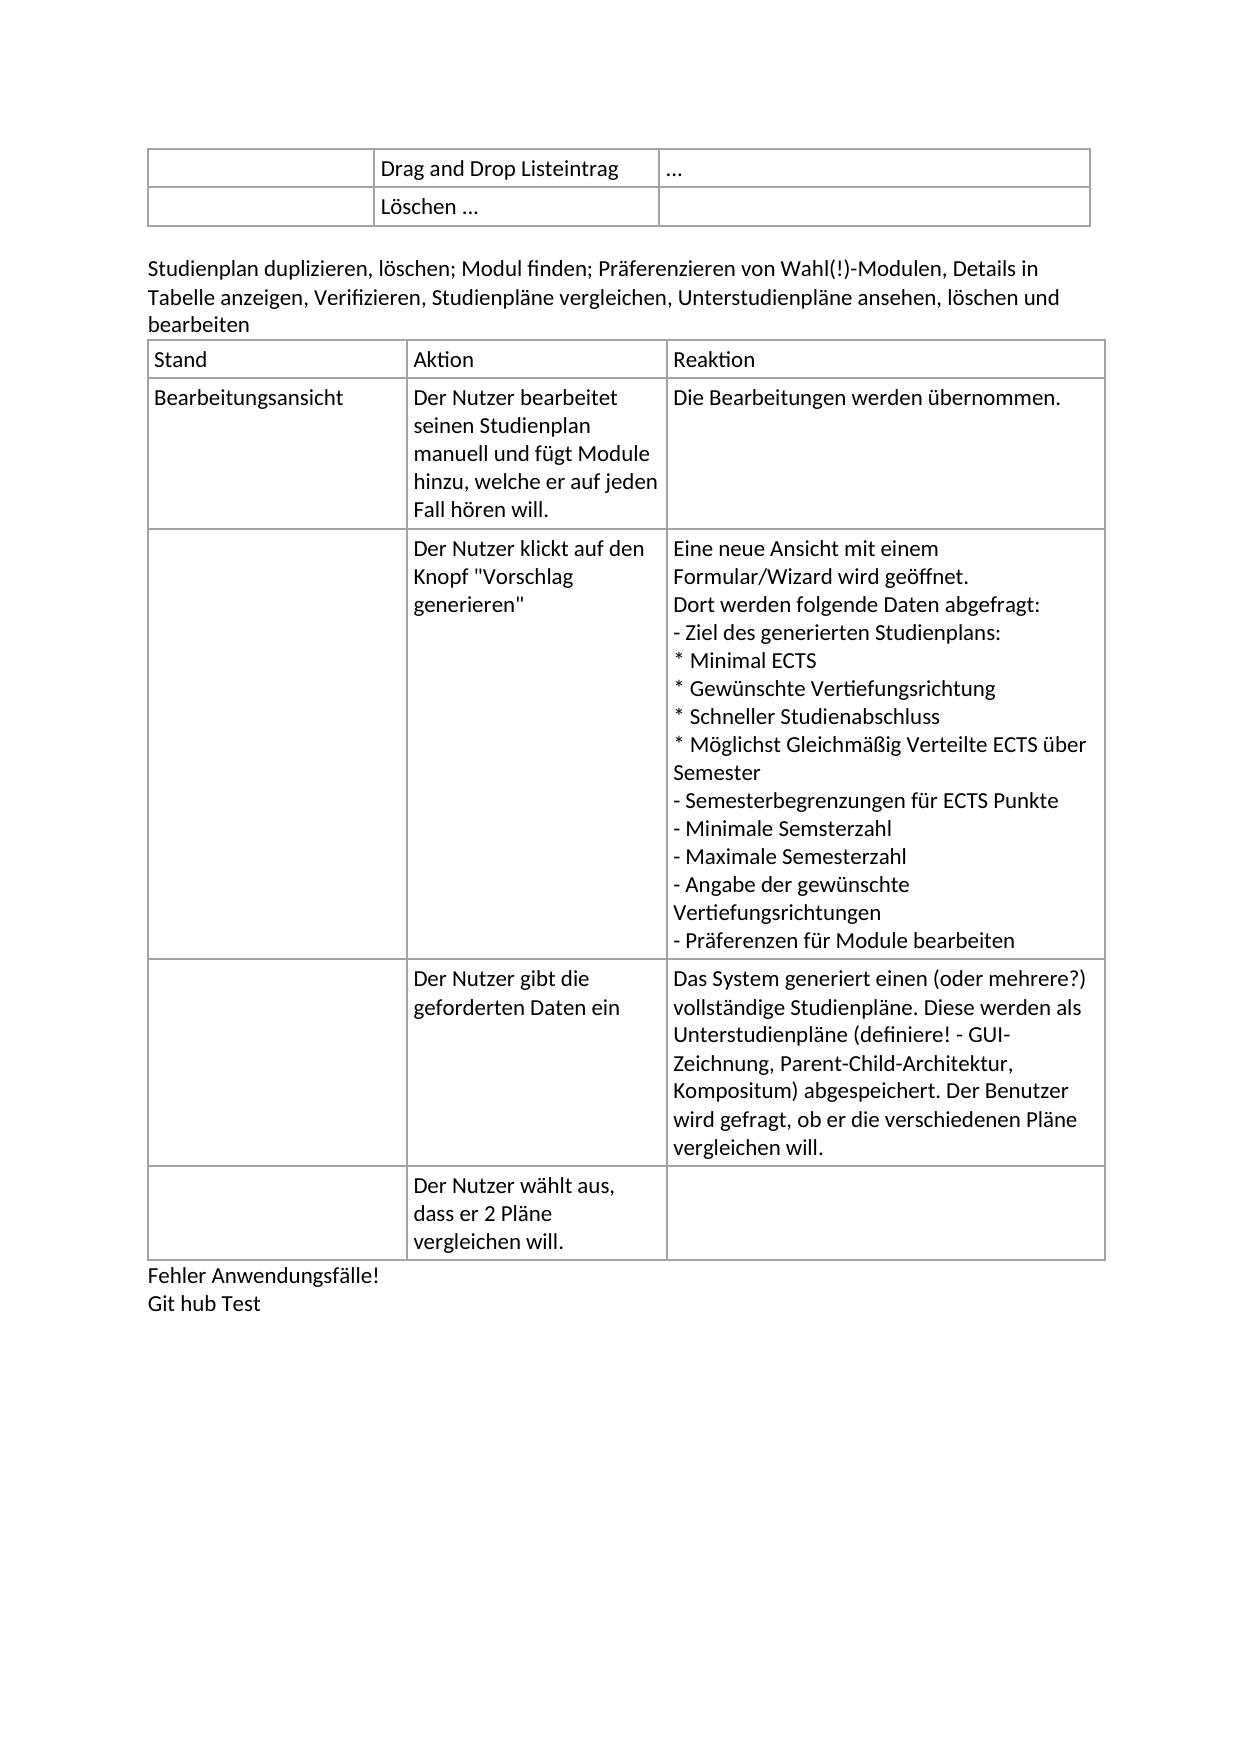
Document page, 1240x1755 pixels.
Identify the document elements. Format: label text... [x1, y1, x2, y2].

table_cell Die Bearbeitungen werden übernommen. [668, 379, 1104, 528]
table_cell [149, 150, 373, 186]
table_cell Drag and Drop Listeintrag [375, 150, 658, 186]
table_cell Bearbeitungsansicht [149, 379, 406, 528]
text Git hub Test [148, 1289, 1092, 1317]
text Fehler Anwendungsfälle! [148, 1261, 1092, 1289]
table_cell [149, 188, 373, 224]
table_cell Der Nutzer wählt aus, dass er 2 Pläne vergleichen will. [408, 1167, 666, 1259]
table_header Aktion [408, 341, 666, 377]
table_header Stand [149, 341, 406, 377]
table_cell [149, 1167, 406, 1259]
table_cell Das System generiert einen (oder mehrere?) vollständige Studienpläne. Diese werden als Unterstudienpläne (definiere! - GUI-Zeichnung, Parent-Child-Architektur, Kompositum) abgespeichert. Der Benutzer wird gefragt, ob er die verschiedenen Pläne vergleichen will. [668, 960, 1104, 1165]
table_cell Der Nutzer gibt die geforderten Daten ein [408, 960, 666, 1165]
table_cell [149, 530, 406, 958]
table_cell Der Nutzer klickt auf den Knopf "Vorschlag generieren" [408, 530, 666, 958]
table_cell ... [660, 150, 1089, 186]
table_cell Löschen ... [375, 188, 658, 224]
table_cell Eine neue Ansicht mit einem Formular/Wizard wird geöffnet. Dort werden folgende Daten abgefragt: - Ziel des generierten Studienplans: * Minimal ECTS * Gewünschte Vertiefungsrichtung * Schneller Studienabschluss * Möglichst Gleichmäßig Verteilte ECTS über Semester - Semesterbegrenzungen für ECTS Punkte - Minimale Semsterzahl - Maximale Semesterzahl - Angabe der gewünschte Vertiefungsrichtungen - Präferenzen für Module bearbeiten [668, 530, 1104, 958]
table_cell Der Nutzer bearbeitet seinen Studienplan manuell und fügt Module hinzu, welche er auf jeden Fall hören will. [408, 379, 666, 528]
table_cell [660, 188, 1089, 224]
table_cell [149, 960, 406, 1165]
table_header Reaktion [668, 341, 1104, 377]
table_cell [668, 1167, 1104, 1259]
text Studienplan duplizieren, löschen; Modul finden; Präferenzieren von Wahl(!)-Modulen, Details in Tabelle anzeigen, Verifizieren, Studienpläne vergleichen, Unterstudienpläne ansehen, löschen und bearbeiten [148, 254, 1092, 339]
